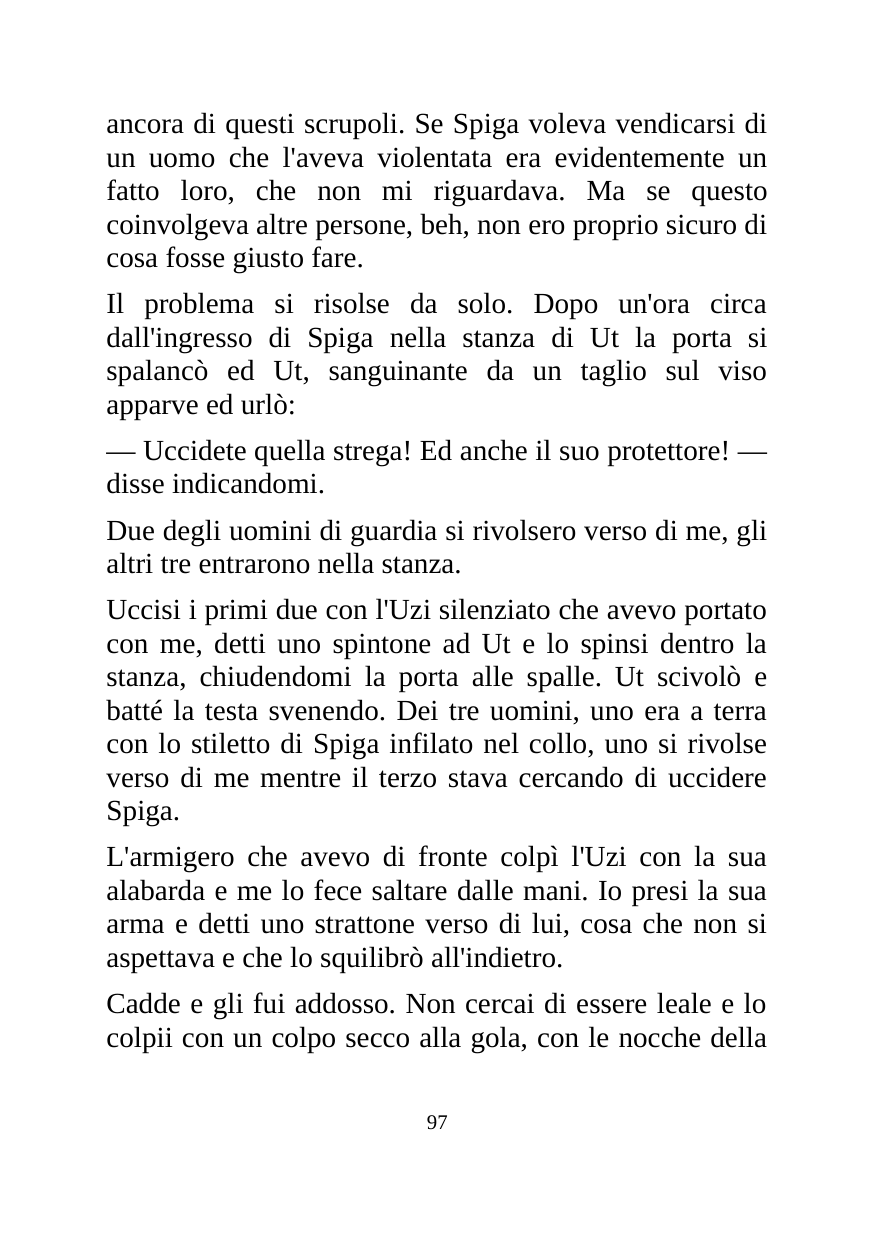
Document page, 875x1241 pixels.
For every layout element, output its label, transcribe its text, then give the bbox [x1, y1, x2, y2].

text — Uccidete quella strega! Ed anche il suo protettore! — disse indicandomi. [106, 433, 768, 500]
text ancora di questi scrupoli. Se Spiga voleva vendicarsi di un uomo che l'aveva violentata era evidentemente un fatto loro, che non mi riguardava. Ma se questo coinvolgeva altre persone, beh, non ero proprio sicuro di cosa fosse giusto fare. [106, 106, 768, 274]
text Uccisi i primi due con l'Uzi silenziato che avevo portato con me, detti uno spintone ad Ut e lo spinsi dentro la stanza, chiudendomi la porta alle spalle. Ut scivolò e batté la testa svenendo. Dei tre uomini, uno era a terra con lo stiletto di Spiga infilato nel collo, uno si rivolse verso di me mentre il terzo stava cercando di uccidere Spiga. [106, 592, 768, 827]
text Il problema si risolse da solo. Dopo un'ora circa dall'ingresso di Spiga nella stanza di Ut la porta si spalancò ed Ut, sanguinante da un taglio sul viso apparve ed urlò: [106, 286, 768, 421]
text Due degli uomini di guardia si rivolsero verso di me, gli altri tre entrarono nella stanza. [106, 513, 768, 580]
text Cadde e gli fui addosso. Non cercai di essere leale e lo colpii con un colpo secco alla gola, con le nocche della [106, 986, 768, 1053]
text L'armigero che avevo di fronte colpì l'Uzi con la sua alabarda e me lo fece saltare dalle mani. Io presi la sua arma e detti uno strattone verso di lui, cosa che non si aspettava e che lo squilibrò all'indietro. [106, 839, 768, 974]
